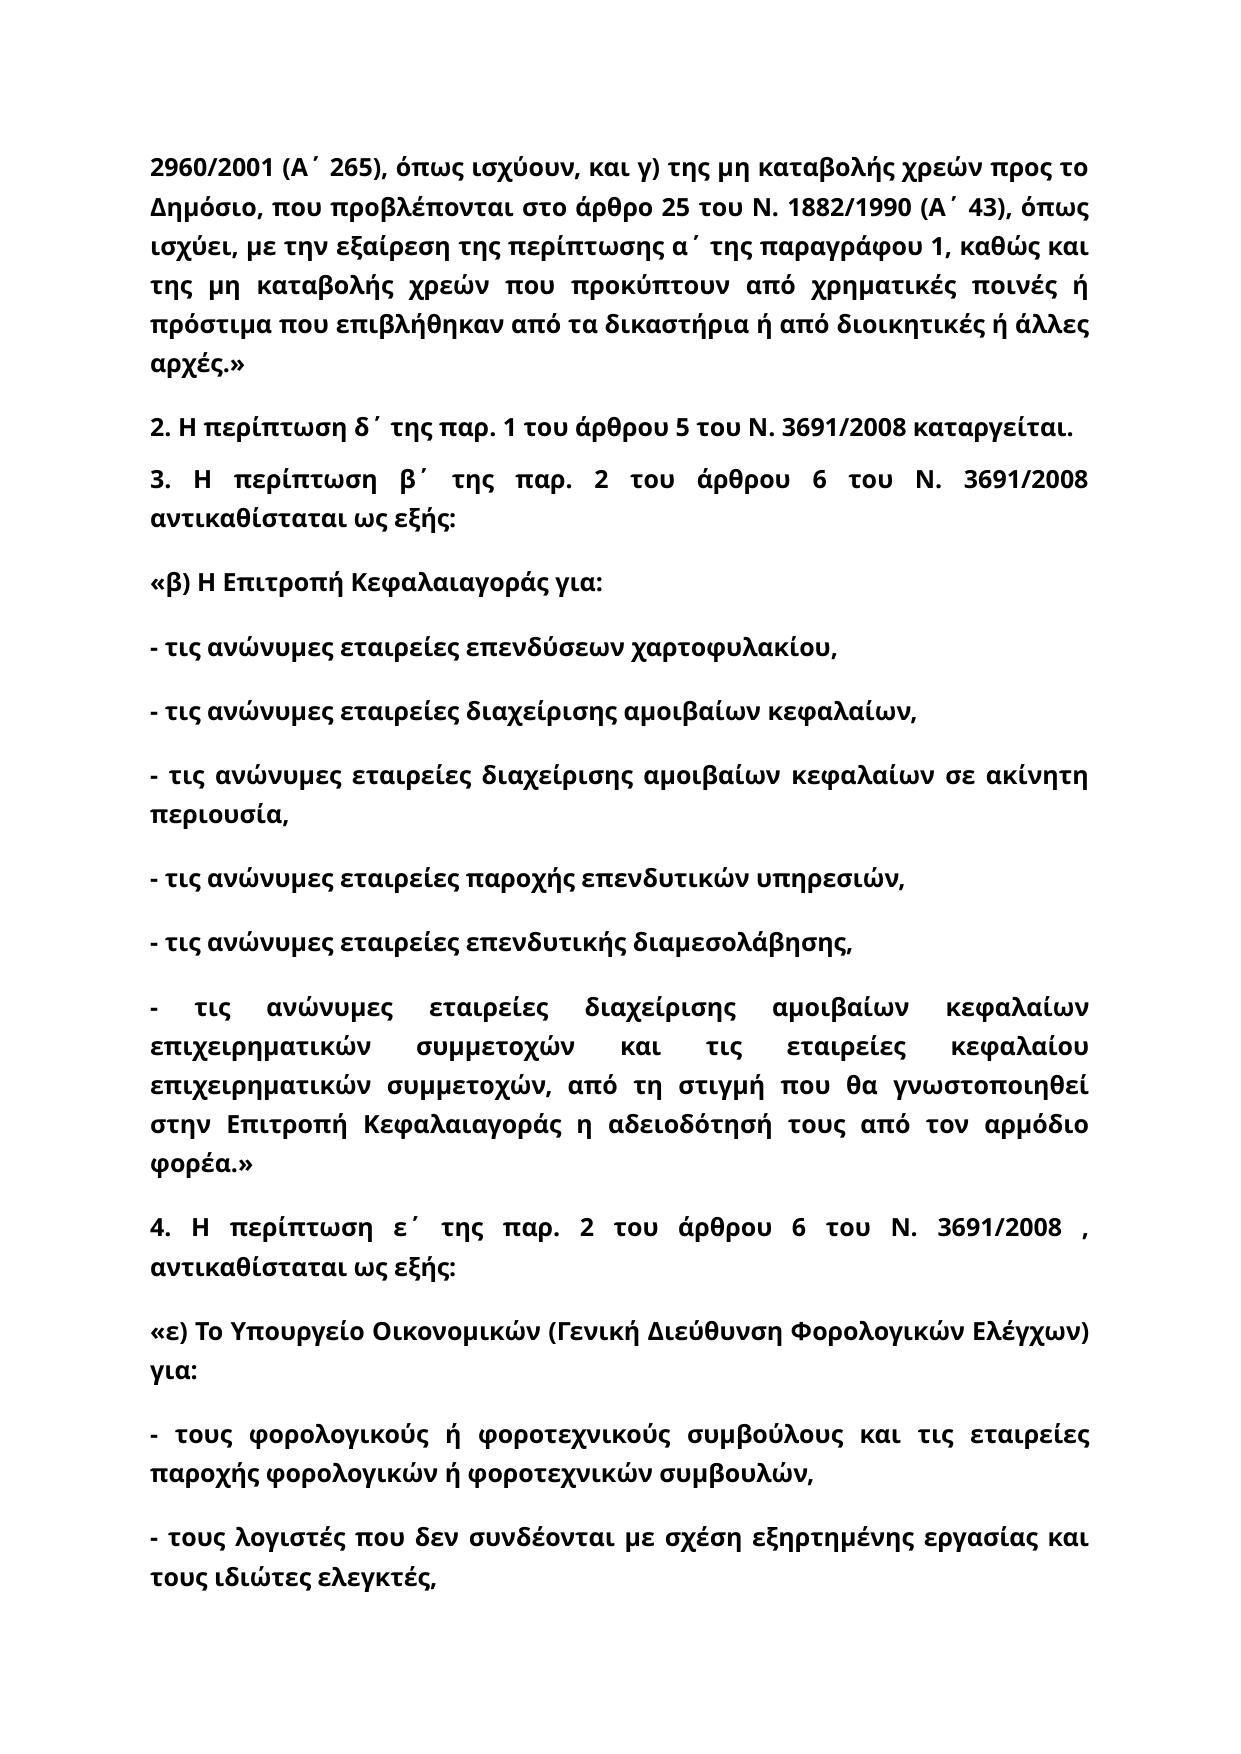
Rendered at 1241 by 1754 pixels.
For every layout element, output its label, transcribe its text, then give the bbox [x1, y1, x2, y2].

text 2960/2001 (Α΄ 265), όπως ισχύουν, και γ) της μη καταβολής χρεών προς το Δημόσιο, που προβλέπονται στο άρθρο 25 του Ν. 1882/1990 (Α΄ 43), όπως ισχύει, με την εξαίρεση της περίπτωσης α΄ της παραγράφου 1, καθώς και της μη καταβολής χρεών που προκύπτουν από χρηματικές ποινές ή πρόστιμα που επιβλήθηκαν από τα δικαστήρια ή από διοικητικές ή άλλες αρχές.» [150, 150, 1090, 380]
text 3. H περίπτωση β΄ της παρ. 2 του άρθρου 6 του Ν. 3691/2008 αντικαθίσταται ως εξής: [150, 462, 1090, 535]
text - τις ανώνυμες εταιρείες επενδυτικής διαμεσολάβησης, [150, 925, 1090, 959]
text - τις ανώνυμες εταιρείες παροχής επενδυτικών υπηρεσιών, [150, 861, 1090, 895]
text 2. H περίπτωση δ΄ της παρ. 1 του άρθρου 5 του Ν. 3691/2008 καταργείται. [150, 410, 1090, 444]
text - τους φορολογικούς ή φοροτεχνικούς συμβούλους και τις εταιρείες παροχής φορολογικών ή φοροτεχνικών συμβουλών, [150, 1417, 1090, 1490]
text 4. H περίπτωση ε΄ της παρ. 2 του άρθρου 6 του Ν. 3691/2008 , αντικαθίσταται ως εξής: [150, 1210, 1090, 1283]
text - τους λογιστές που δεν συνδέονται με σχέση εξηρτημένης εργασίας και τους ιδιώτες ελεγκτές, [150, 1520, 1090, 1593]
text «ε) Το Υπουργείο Οικονομικών (Γενική Διεύθυνση Φορολογικών Ελέγχων) για: [150, 1313, 1090, 1387]
text - τις ανώνυμες εταιρείες διαχείρισης αμοιβαίων κεφαλαίων επιχειρηματικών συμμετοχών και τις εταιρείες κεφαλαίου επιχειρηματικών συμμετοχών, από τη στιγμή που θα γνωστοποιηθεί στην Επιτροπή Κεφαλαιαγοράς η αδειοδότησή τους από τον αρμόδιο φορέα.» [150, 989, 1090, 1180]
text «β) Η Επιτροπή Κεφαλαιαγοράς για: [150, 565, 1090, 599]
text - τις ανώνυμες εταιρείες διαχείρισης αμοιβαίων κεφαλαίων σε ακίνητη περιουσία, [150, 757, 1090, 831]
text - τις ανώνυμες εταιρείες επενδύσεων χαρτοφυλακίου, [150, 629, 1090, 663]
text - τις ανώνυμες εταιρείες διαχείρισης αμοιβαίων κεφαλαίων, [150, 693, 1090, 727]
